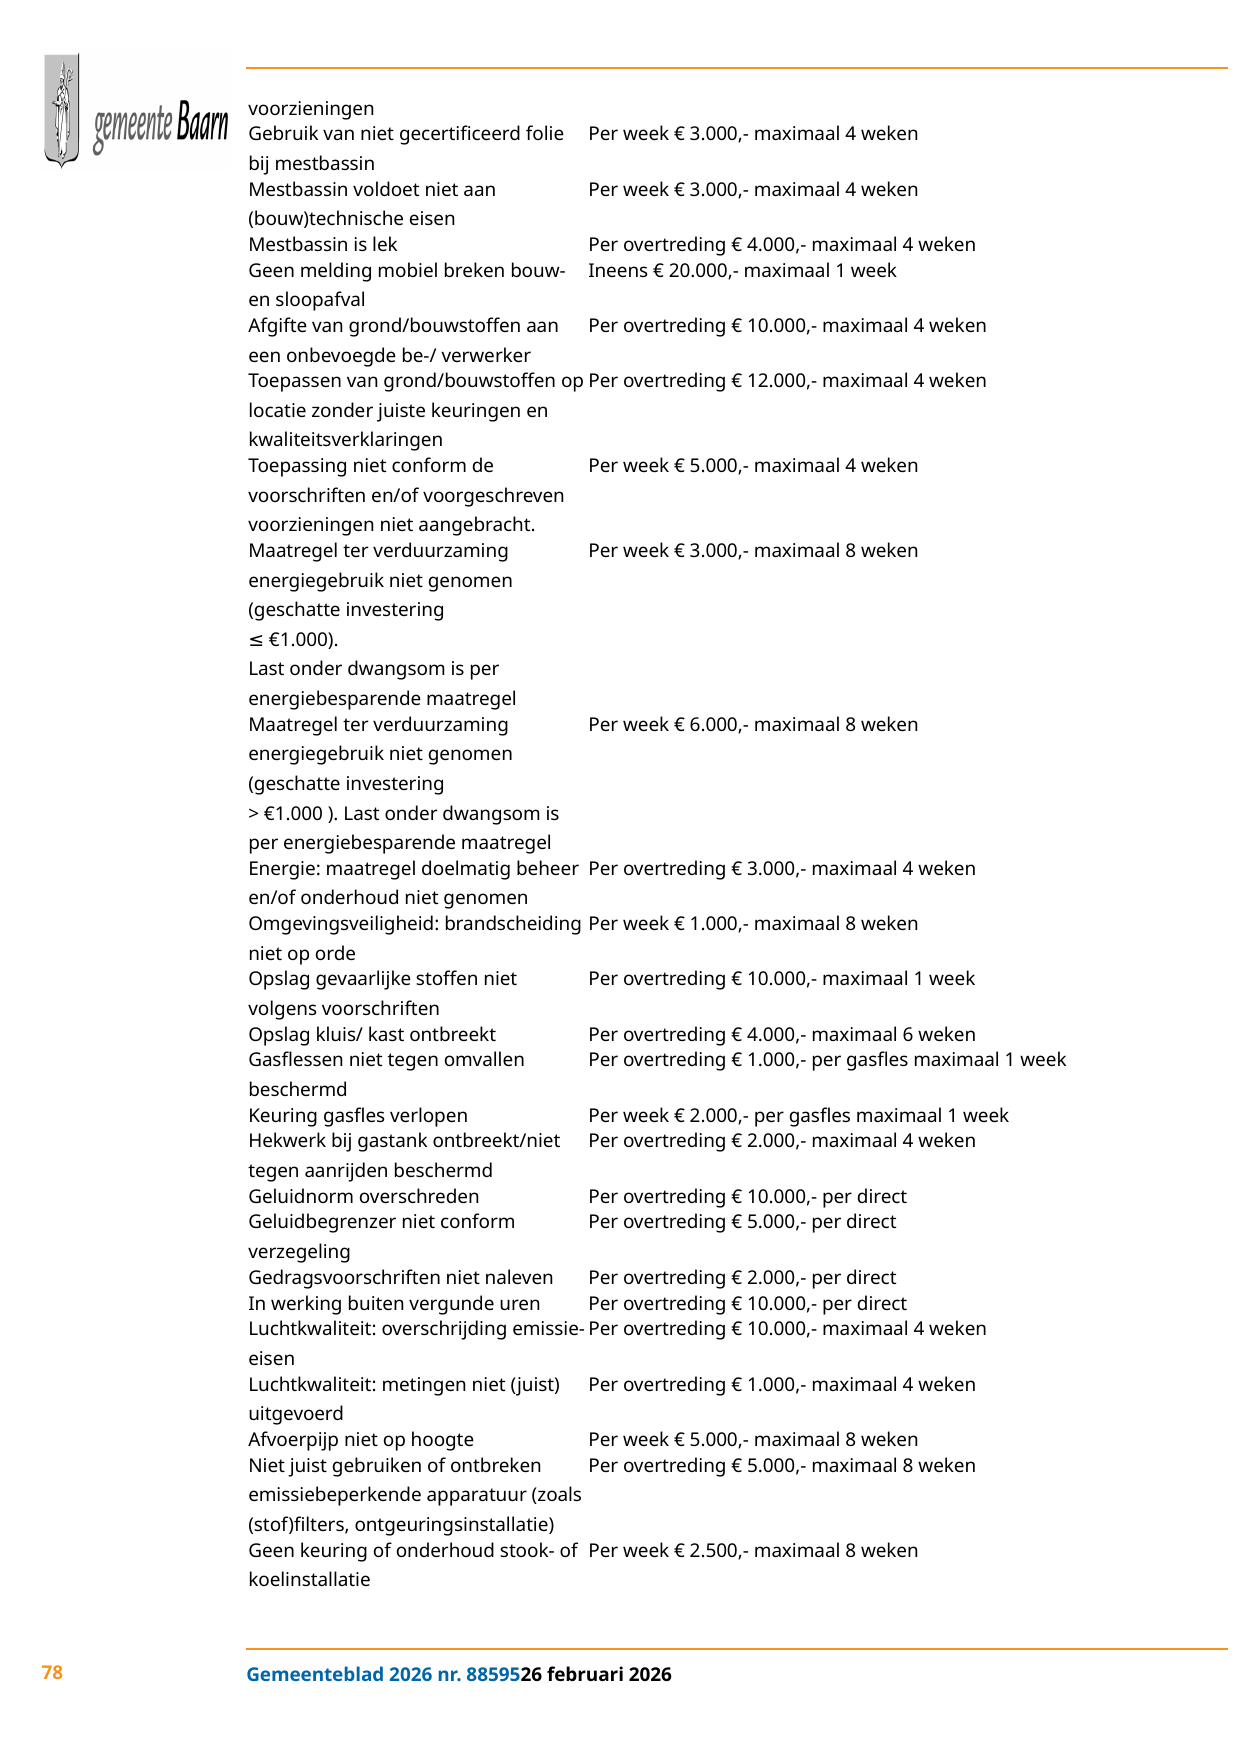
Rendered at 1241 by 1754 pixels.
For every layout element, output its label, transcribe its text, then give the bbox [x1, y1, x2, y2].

table_cell Afvoerpijp niet op hoogte [248, 1426, 588, 1452]
picture [41, 47, 231, 172]
table_cell Gasflessen niet tegen omvallen beschermd [248, 1047, 588, 1102]
table_cell Per week € 3.000,- maximaal 4 weken [588, 176, 1152, 231]
table_cell Afgifte van grond/bouwstoffen aan een onbevoegde be-/ verwerker [248, 312, 588, 367]
table_cell Per week € 2.500,- maximaal 8 weken [588, 1537, 1152, 1592]
table_cell Mestbassin is lek [248, 231, 588, 257]
table_cell Toepassing niet conform de voorschriften en/of voorgeschreven voorzieningen niet aangebracht. [248, 453, 588, 537]
table_cell Maatregel ter verduurzaming energiegebruik niet genomen (geschatte investering > €1.000 ). Last onder dwangsom is per energiebesparende maatregel [248, 711, 588, 855]
table_cell Per overtreding € 4.000,- maximaal 4 weken [588, 231, 1152, 257]
table_cell Luchtkwaliteit: metingen niet (juist) uitgevoerd [248, 1371, 588, 1426]
table_cell Per overtreding € 10.000,- maximaal 1 week [588, 966, 1152, 1021]
table_cell Per week € 3.000,- maximaal 4 weken [588, 121, 1152, 176]
table_cell Per week € 5.000,- maximaal 8 weken [588, 1426, 1152, 1452]
table_cell Geluidnorm overschreden [248, 1183, 588, 1209]
table_cell Per overtreding € 2.000,- per direct [588, 1264, 1152, 1290]
table_cell Per week € 1.000,- maximaal 8 weken [588, 910, 1152, 966]
table_cell Geen keuring of onderhoud stook- of koelinstallatie [248, 1537, 588, 1592]
table_cell Niet juist gebruiken of ontbreken emissiebeperkende apparatuur (zoals (stof)filters, ontgeuringsinstallatie) [248, 1452, 588, 1537]
table_cell Opslag kluis/ kast ontbreekt [248, 1021, 588, 1047]
table_cell Per week € 3.000,- maximaal 8 weken [588, 537, 1152, 711]
table_cell Gebruik van niet gecertificeerd folie bij mestbassin [248, 121, 588, 176]
table_cell Per overtreding € 3.000,- maximaal 4 weken [588, 855, 1152, 910]
table_cell In werking buiten vergunde uren [248, 1290, 588, 1316]
table_cell Geluidbegrenzer niet conform verzegeling [248, 1209, 588, 1264]
table_cell Energie: maatregel doelmatig beheer en/of onderhoud niet genomen [248, 855, 588, 910]
table_cell Ineens € 20.000,- maximaal 1 week [588, 257, 1152, 312]
table_cell Per week € 6.000,- maximaal 8 weken [588, 711, 1152, 855]
table_cell Luchtkwaliteit: overschrijding emissie-eisen [248, 1316, 588, 1371]
table_cell Per overtreding € 12.000,- maximaal 4 weken [588, 368, 1152, 452]
table_cell Mestbassin voldoet niet aan (bouw)technische eisen [248, 176, 588, 231]
table_cell [588, 95, 1152, 121]
table_cell Hekwerk bij gastank ontbreekt/niet tegen aanrijden beschermd [248, 1128, 588, 1183]
table_cell voorzieningen [248, 95, 588, 121]
table_cell Per overtreding € 4.000,- maximaal 6 weken [588, 1021, 1152, 1047]
table_cell Toepassen van grond/bouwstoffen op locatie zonder juiste keuringen en kwaliteitsverklaringen [248, 368, 588, 452]
table_cell Geen melding mobiel breken bouw- en sloopafval [248, 257, 588, 312]
table_cell Per week € 5.000,- maximaal 4 weken [588, 453, 1152, 537]
table_cell Per week € 2.000,- per gasfles maximaal 1 week [588, 1102, 1152, 1128]
table_cell Per overtreding € 5.000,- per direct [588, 1209, 1152, 1264]
table_cell Opslag gevaarlijke stoffen niet volgens voorschriften [248, 966, 588, 1021]
table_cell Per overtreding € 10.000,- maximaal 4 weken [588, 312, 1152, 367]
table_cell Maatregel ter verduurzaming energiegebruik niet genomen (geschatte investering ≤ €1.000). Last onder dwangsom is per energiebesparende maatregel [248, 537, 588, 711]
table_cell Keuring gasfles verlopen [248, 1102, 588, 1128]
table_cell Per overtreding € 10.000,- per direct [588, 1183, 1152, 1209]
table_cell Omgevingsveiligheid: brandscheiding niet op orde [248, 910, 588, 966]
table_cell Per overtreding € 1.000,- per gasfles maximaal 1 week [588, 1047, 1152, 1102]
table_cell Per overtreding € 5.000,- maximaal 8 weken [588, 1452, 1152, 1537]
table_cell Per overtreding € 10.000,- per direct [588, 1290, 1152, 1316]
table_cell Per overtreding € 10.000,- maximaal 4 weken [588, 1316, 1152, 1371]
table_cell Gedragsvoorschriften niet naleven [248, 1264, 588, 1290]
table_cell Per overtreding € 2.000,- maximaal 4 weken [588, 1128, 1152, 1183]
table_cell Per overtreding € 1.000,- maximaal 4 weken [588, 1371, 1152, 1426]
